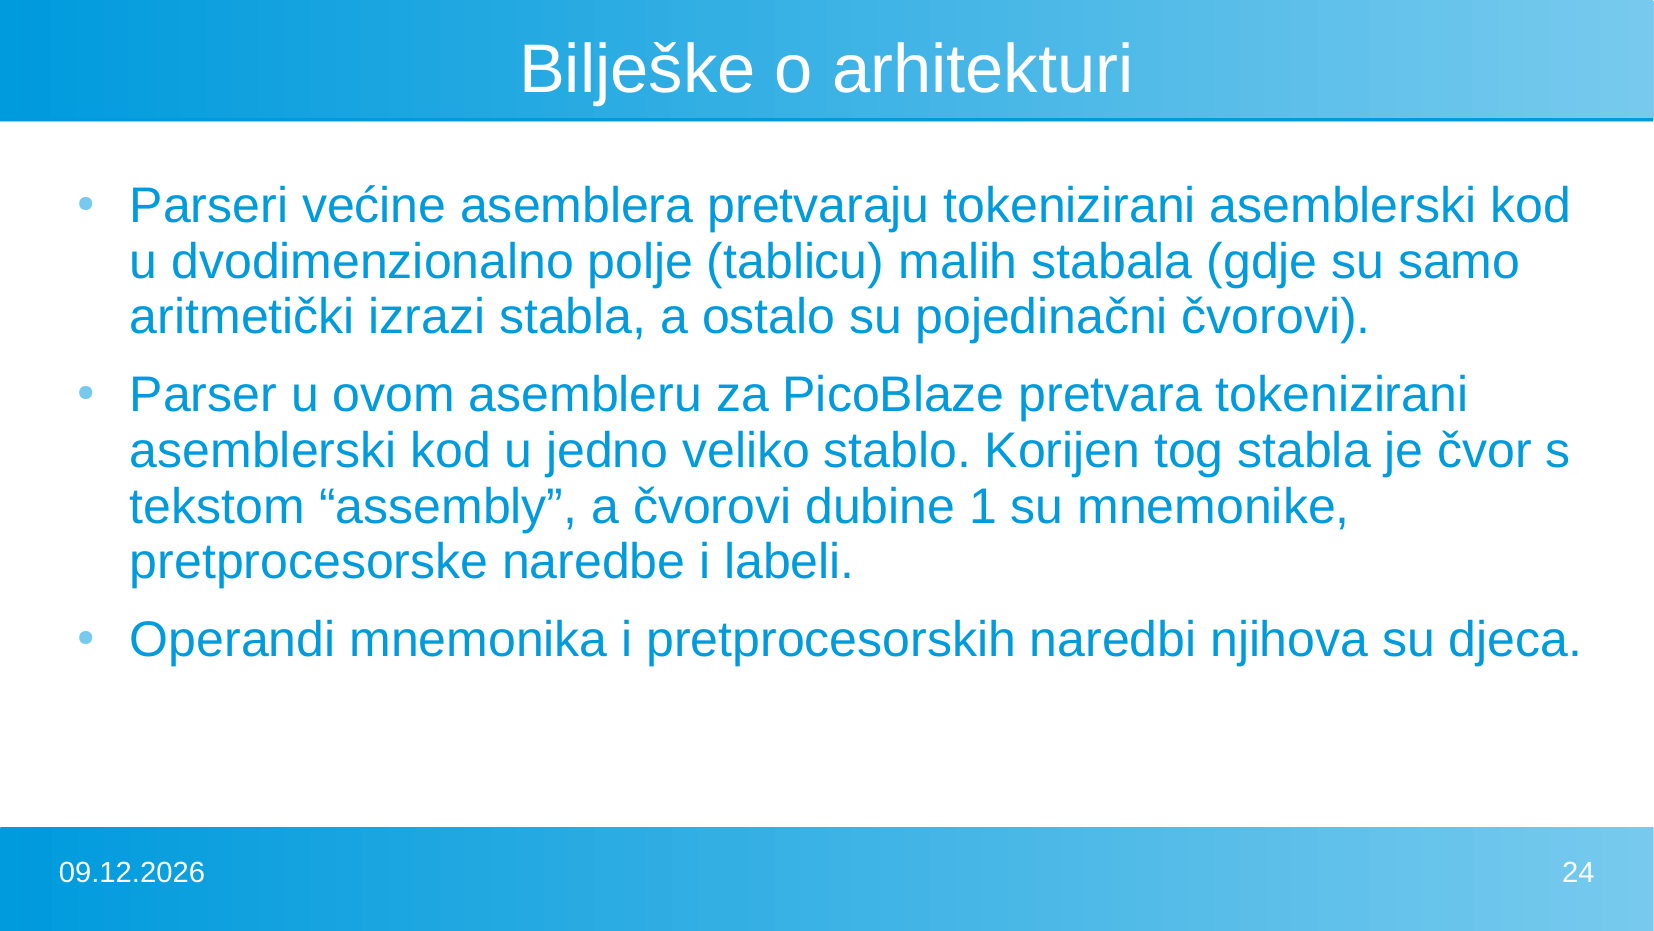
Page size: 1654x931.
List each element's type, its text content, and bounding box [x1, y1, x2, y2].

title Bilješke o arhitekturi [59, 29, 1595, 108]
list Parseri većine asemblera pretvaraju tokenizirani asemblerski kod u dvodimenzionalno polje (tablicu) malih stabala (gdje su samo aritmetički izrazi stabla, a ostalo su pojedinačni čvorovi). Parser u ovom asembleru za PicoBlaze pretvara tokenizirani asemblerski kod u jedno veliko stablo. Korijen tog stabla je čvor s tekstom “assembly”, a čvorovi dubine 1 su mnemonike, pretprocesorske naredbe i labeli. Operandi mnemonika i pretprocesorskih naredbi njihova su djeca. [59, 177, 1595, 768]
